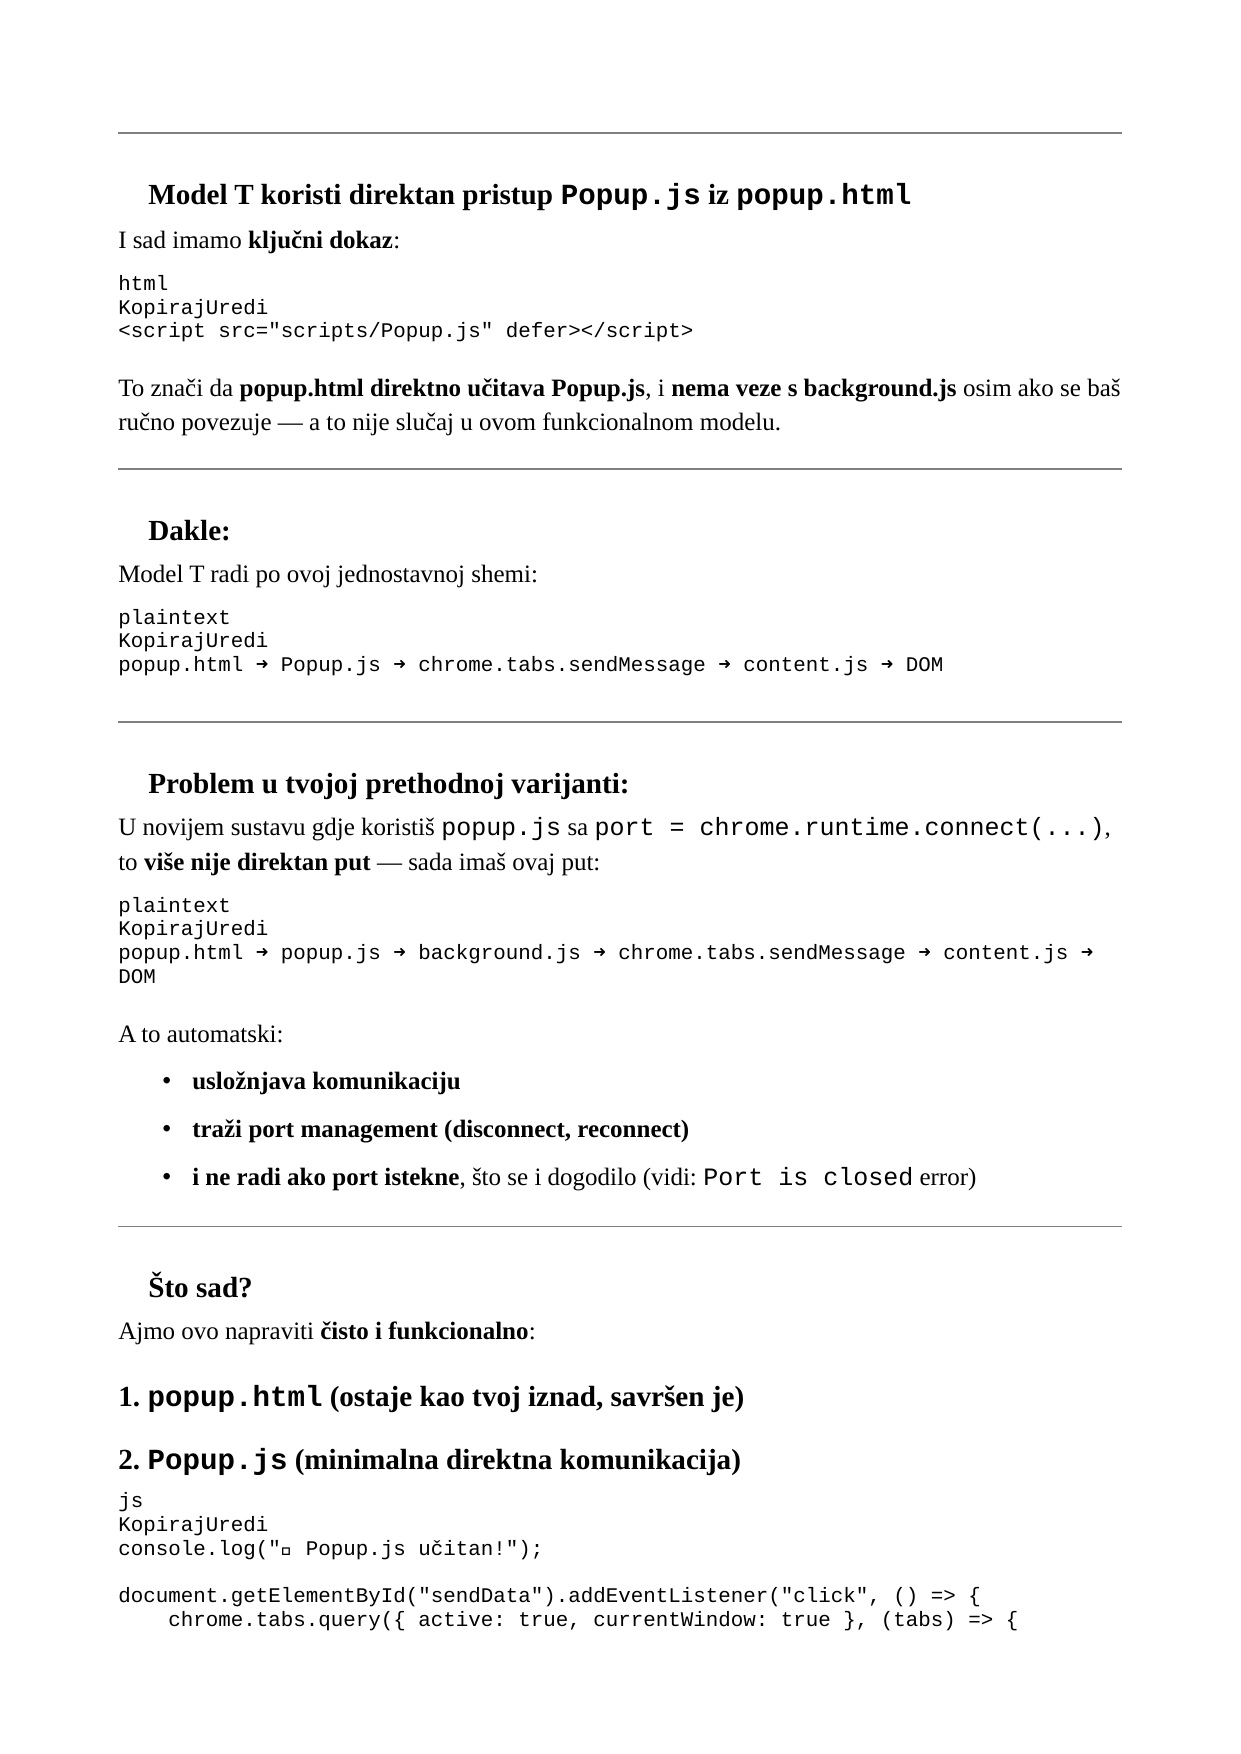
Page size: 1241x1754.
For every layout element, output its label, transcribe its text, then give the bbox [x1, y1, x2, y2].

list usložnjava komunikaciju [162, 1066, 1122, 1095]
subtitle 2. Popup.js (minimalna direktna komunikacija) [118, 1442, 1122, 1478]
subtitle ✅ Što sad? [118, 1270, 1122, 1304]
text KopirajUredi [118, 918, 1122, 942]
text KopirajUredi [118, 630, 1122, 654]
text plaintext [118, 607, 1122, 630]
text KopirajUredi [118, 297, 1122, 320]
text Model T radi po ovoj jednostavnoj shemi: [118, 559, 1122, 588]
text console.log("📌 Popup.js učitan!"); [118, 1538, 1122, 1561]
text html [118, 273, 1122, 297]
text popup.html ➜ Popup.js ➜ chrome.tabs.sendMessage ➜ content.js ➜ DOM [118, 654, 1122, 678]
text <script src="scripts/Popup.js" defer></script> [118, 320, 1122, 344]
text js [118, 1490, 1122, 1514]
text Ajmo ovo napraviti čisto i funkcionalno: [118, 1316, 1122, 1345]
text chrome.tabs.query({ active: true, currentWindow: true }, (tabs) => { [118, 1608, 1122, 1632]
text KopirajUredi [118, 1514, 1122, 1538]
subtitle 1. popup.html (ostaje kao tvoj iznad, savršen je) [118, 1379, 1122, 1415]
list i ne radi ako port istekne, što se i dogodilo (vidi: Port is closed error) [162, 1162, 1122, 1192]
subtitle 🚨 Problem u tvojoj prethodnoj varijanti: [118, 766, 1122, 799]
subtitle ✅ Model T koristi direktan pristup Popup.js iz popup.html [118, 177, 1122, 213]
text document.getElementById("sendData").addEventListener("click", () => { [118, 1585, 1122, 1608]
text popup.html ➜ popup.js ➜ background.js ➜ chrome.tabs.sendMessage ➜ content.js ➜ DOM [118, 942, 1122, 989]
text I sad imamo ključni dokaz: [118, 226, 1122, 254]
text plaintext [118, 895, 1122, 918]
text A to automatski: [118, 1019, 1122, 1047]
subtitle 📌 Dakle: [118, 513, 1122, 547]
list traži port management (disconnect, reconnect) [162, 1114, 1122, 1143]
text U novijem sustavu gdje koristiš popup.js sa port = chrome.runtime.connect(...), to više nije direktan put — sada imaš ovaj put: [118, 812, 1122, 876]
text To znači da popup.html direktno učitava Popup.js, i nema veze s background.js osim ako se baš ručno povezuje — a to nije slučaj u ovom funkcionalnom modelu. [118, 373, 1122, 435]
